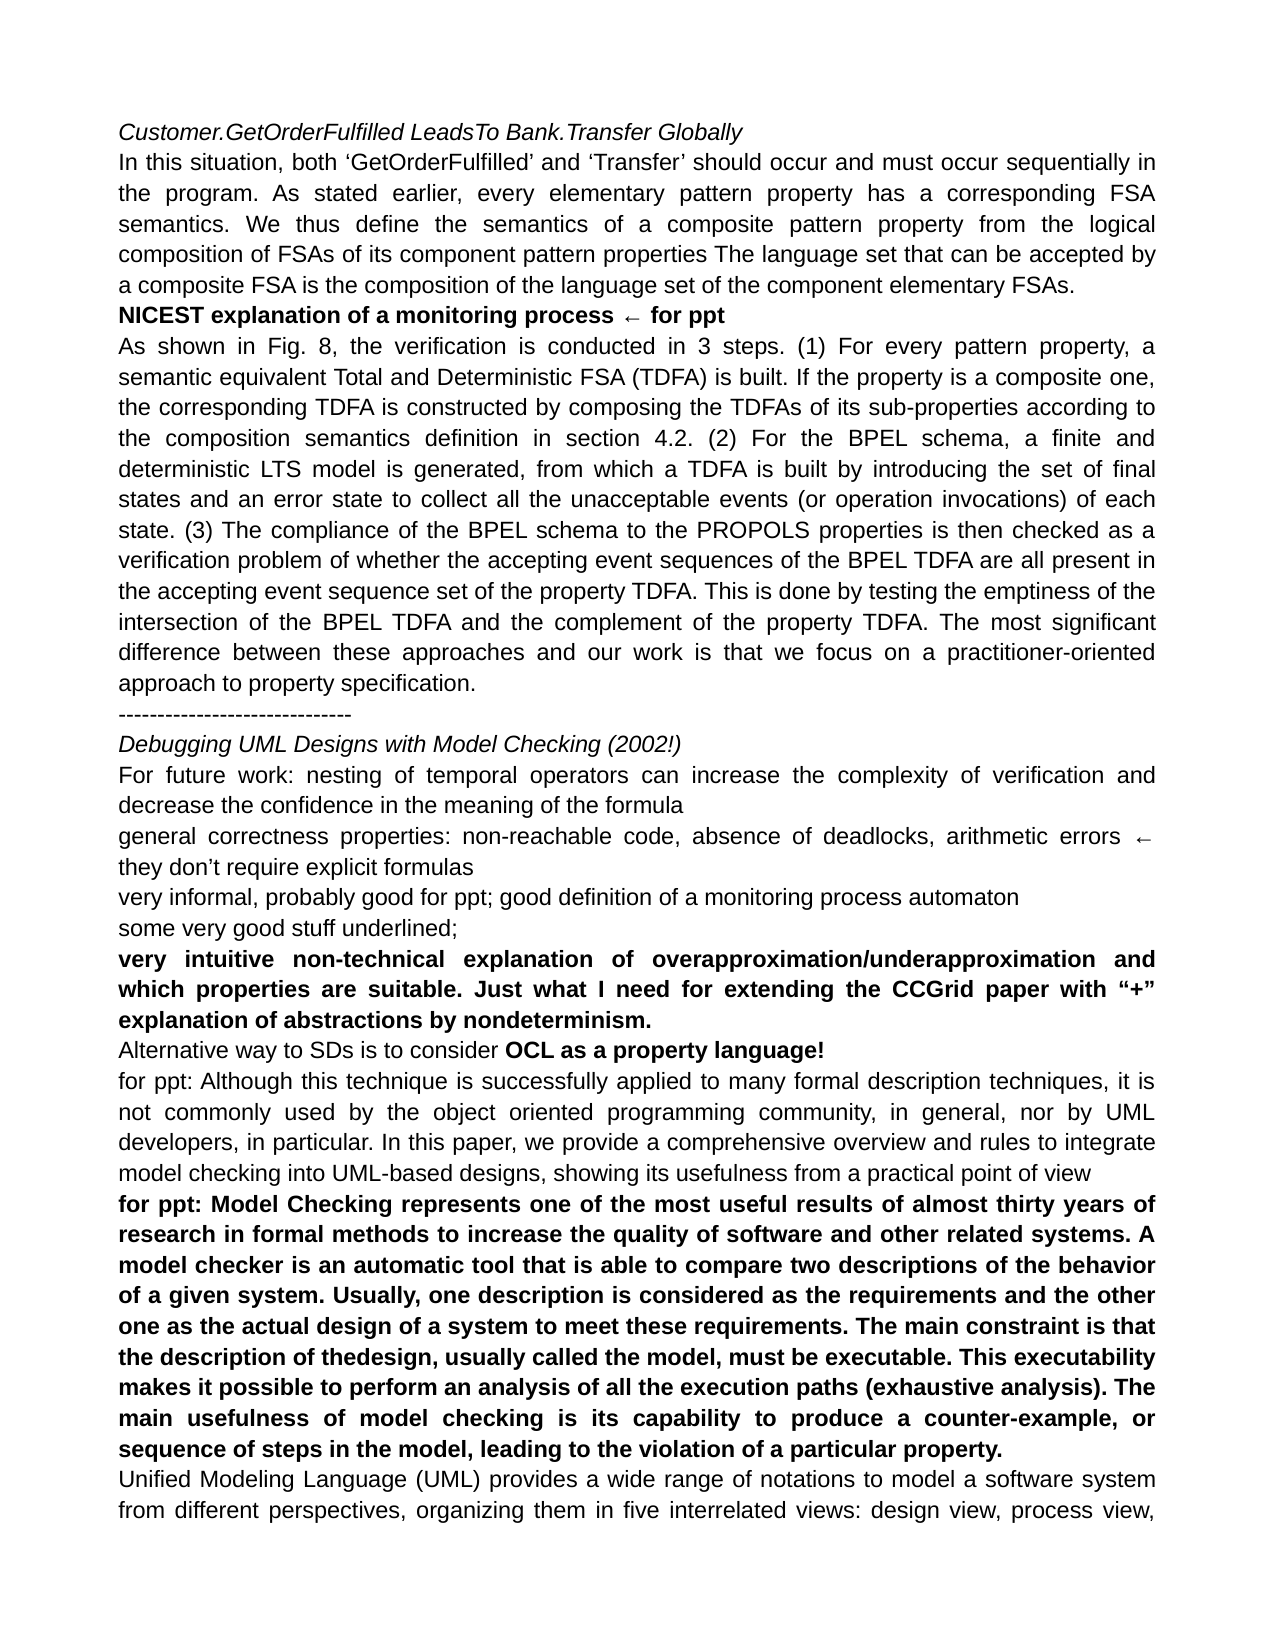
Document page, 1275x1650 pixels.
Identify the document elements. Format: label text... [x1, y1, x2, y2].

text Alternative way to SDs is to consider OCL as a property language! [118, 1037, 1157, 1064]
text for ppt: Model Checking represents one of the most useful results of almost thirty years of research in formal methods to increase the quality of software and other related systems. A model checker is an automatic tool that is able to compare two descriptions of the behavior of a given system. Usually, one description is considered as the requirements and the other one as the actual design of a system to meet these requirements. The main constraint is that the description of thedesign, usually called the model, must be executable. This executability makes it possible to perform an analysis of all the execution paths (exhaustive analysis). The main usefulness of model checking is its capability to produce a counter-example, or sequence of steps in the model, leading to the violation of a particular property. [118, 1190, 1157, 1462]
text general correctness properties: non-reachable code, absence of deadlocks, arithmetic errors ← they don’t require explicit formulas [118, 822, 1157, 880]
text For future work: nesting of temporal operators can increase the complexity of verification and decrease the confidence in the meaning of the formula [118, 761, 1157, 819]
text NICEST explanation of a monitoring process ← for ppt [118, 302, 1157, 329]
text In this situation, both ‘GetOrderFulfilled’ and ‘Transfer’ should occur and must occur sequentially in the program. As stated earlier, every elementary pattern property has a corresponding FSA semantics. We thus define the semantics of a composite pattern property from the logical composition of FSAs of its component pattern properties The language set that can be accepted by a composite FSA is the composition of the language set of the component elementary FSAs. [118, 149, 1157, 298]
text As shown in Fig. 8, the verification is conducted in 3 steps. (1) For every pattern property, a semantic equivalent Total and Deterministic FSA (TDFA) is built. If the property is a composite one, the corresponding TDFA is constructed by composing the TDFAs of its sub-properties according to the composition semantics definition in section 4.2. (2) For the BPEL schema, a finite and deterministic LTS model is generated, from which a TDFA is built by introducing the set of final states and an error state to collect all the unacceptable events (or operation invocations) of each state. (3) The compliance of the BPEL schema to the PROPOLS properties is then checked as a verification problem of whether the accepting event sequences of the BPEL TDFA are all present in the accepting event sequence set of the property TDFA. This is done by testing the emptiness of the intersection of the BPEL TDFA and the complement of the property TDFA. The most significant difference between these approaches and our work is that we focus on a practitioner-oriented approach to property specification. [118, 332, 1157, 696]
text ------------------------------ [118, 700, 1157, 727]
text Customer.GetOrderFulfilled LeadsTo Bank.Transfer Globally [118, 118, 1157, 145]
text very informal, probably good for ppt; good definition of a monitoring process automaton [118, 884, 1157, 911]
text some very good stuff underlined; [118, 914, 1157, 941]
text Unified Modeling Language (UML) provides a wide range of notations to model a software system from different perspectives, organizing them in five interrelated views: design view, process view, [118, 1466, 1157, 1523]
text very intuitive non-technical explanation of overapproximation/underapproximation and which properties are suitable. Just what I need for extending the CCGrid paper with “+” explanation of abstractions by nondeterminism. [118, 945, 1157, 1033]
text for ppt: Although this technique is successfully applied to many formal description techniques, it is not commonly used by the object oriented programming community, in general, nor by UML developers, in particular. In this paper, we provide a comprehensive overview and rules to integrate model checking into UML-based designs, showing its usefulness from a practical point of view [118, 1067, 1157, 1186]
text Debugging UML Designs with Model Checking (2002!) [118, 731, 1157, 757]
